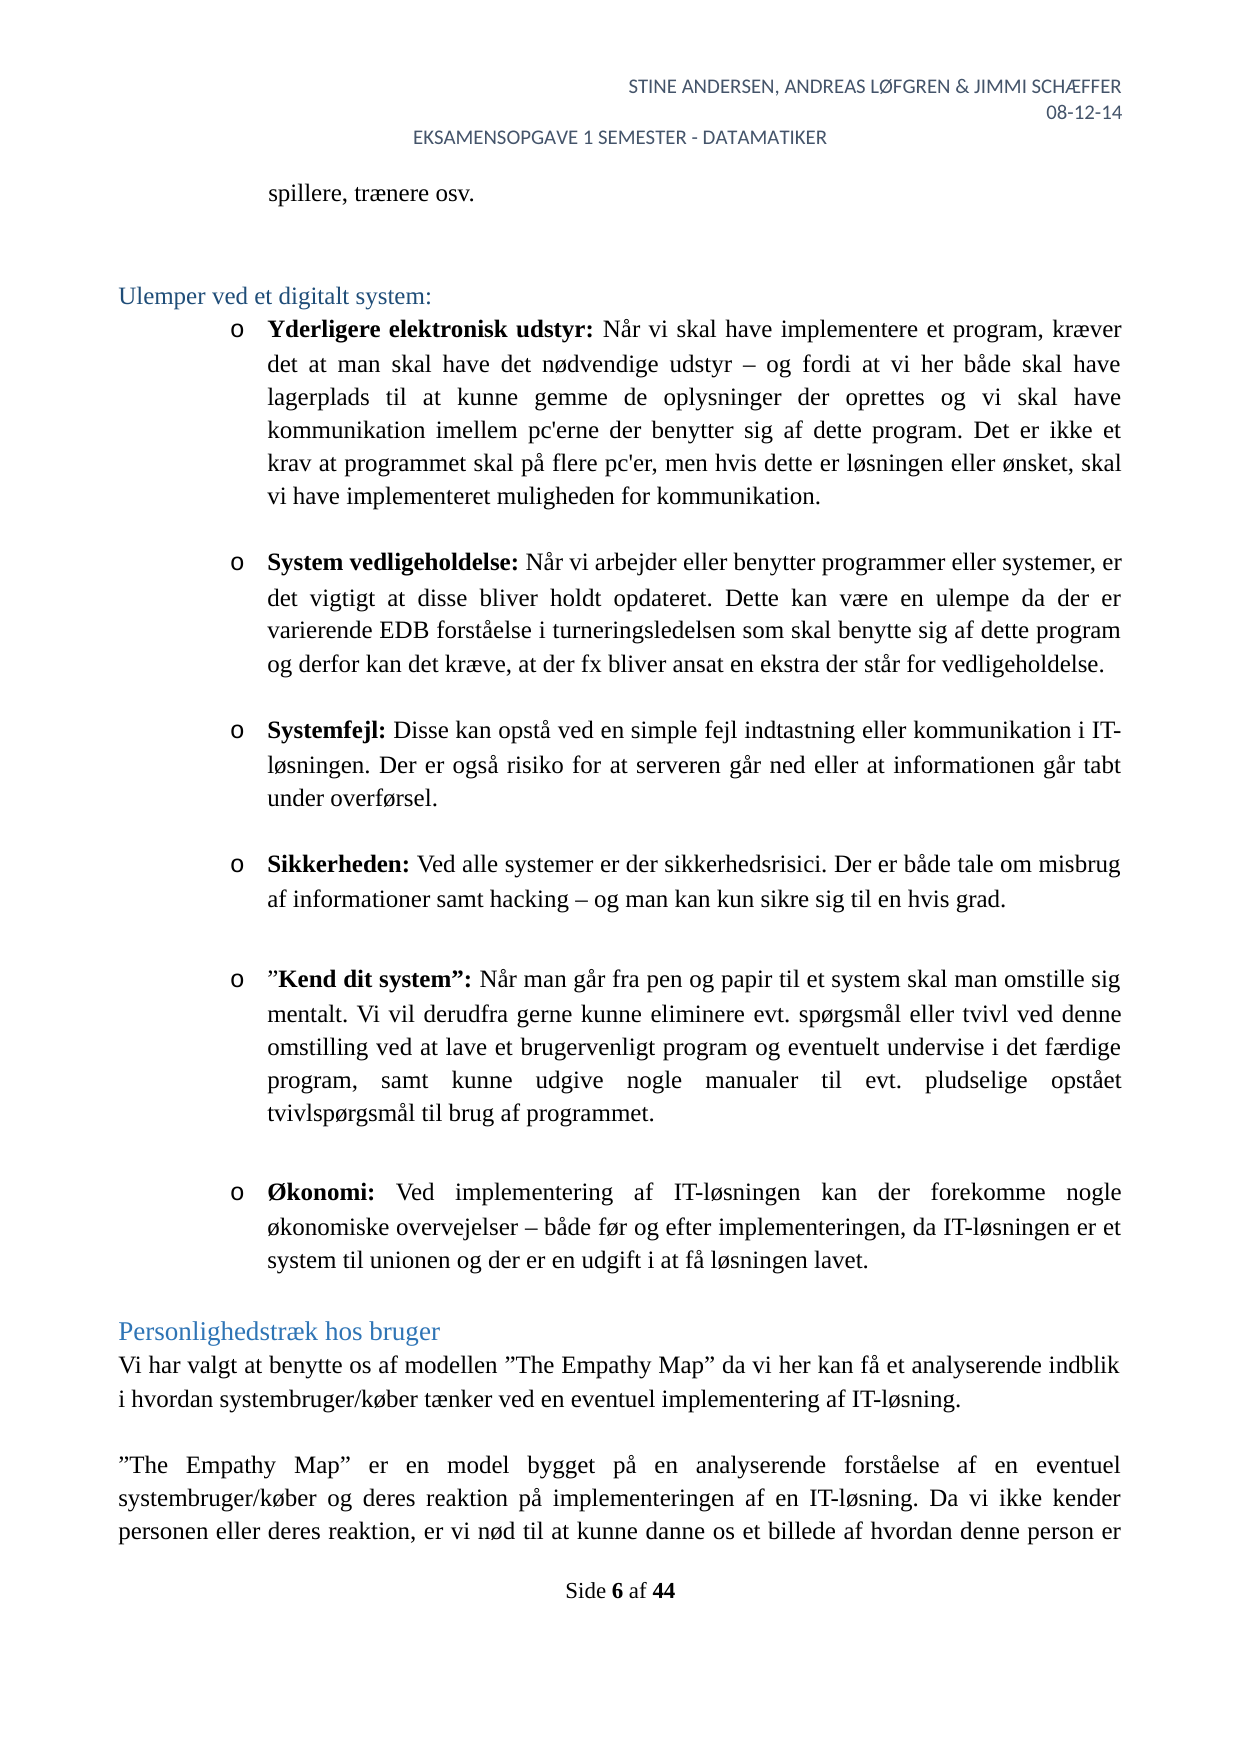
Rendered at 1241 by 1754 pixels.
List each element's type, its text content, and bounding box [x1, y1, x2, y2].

list spillere, trænere osv. [231, 178, 1122, 207]
list ”Kend dit system”: Når man går fra pen og papir til et system skal man omstille sig mentalt. Vi vil derudfra gerne kunne eliminere evt. spørgsmål eller tvivl ved denne omstilling ved at lave et brugervenligt program og eventuelt undervise i det færdige program, samt kunne udgive nogle manualer til evt. pludselige opstået tvivlspørgsmål til brug af programmet. [229, 964, 1122, 1127]
subtitle Ulemper ved et digitalt system: [118, 281, 1122, 310]
text Vi har valgt at benytte os af modellen ”The Empathy Map” da vi her kan få et analyserende indblik i hvordan systembruger/køber tænker ved en eventuel implementering af IT-løsning. [118, 1351, 1122, 1412]
list Økonomi: Ved implementering af IT-løsningen kan der forekomme nogle økonomiske overvejelser – både før og efter implementeringen, da IT-løsningen er et system til unionen og der er en udgift i at få løsningen lavet. [229, 1177, 1122, 1273]
text ”The Empathy Map” er en model bygget på en analyserende forståelse af en eventuel systembruger/køber og deres reaktion på implementeringen af en IT-løsning. Da vi ikke kender personen eller deres reaktion, er vi nød til at kunne danne os et billede af hvordan denne person er [118, 1450, 1122, 1544]
subtitle Personlighedstræk hos bruger [118, 1315, 1122, 1346]
list Sikkerheden: Ved alle systemer er der sikkerhedsrisici. Der er både tale om misbrug af informationer samt hacking – og man kan kun sikre sig til en hvis grad. [229, 849, 1122, 913]
list Yderligere elektronisk udstyr: Når vi skal have implementere et program, kræver det at man skal have det nødvendige udstyr – og fordi at vi her både skal have lagerplads til at kunne gemme de oplysninger der oprettes og vi skal have kommunikation imellem pc'erne der benytter sig af dette program. Det er ikke et krav at programmet skal på flere pc'er, men hvis dette er løsningen eller ønsket, skal vi have implementeret muligheden for kommunikation. [229, 314, 1122, 510]
list System vedligeholdelse: Når vi arbejder eller benytter programmer eller systemer, er det vigtigt at disse bliver holdt opdateret. Dette kan være en ulempe da der er varierende EDB forståelse i turneringsledelsen som skal benytte sig af dette program og derfor kan det kræve, at der fx bliver ansat en ekstra der står for vedligeholdelse. [229, 547, 1122, 677]
list Systemfejl: Disse kan opstå ved en simple fejl indtastning eller kommunikation i IT-løsningen. Der er også risiko for at serveren går ned eller at informationen går tabt under overførsel. [229, 715, 1122, 812]
